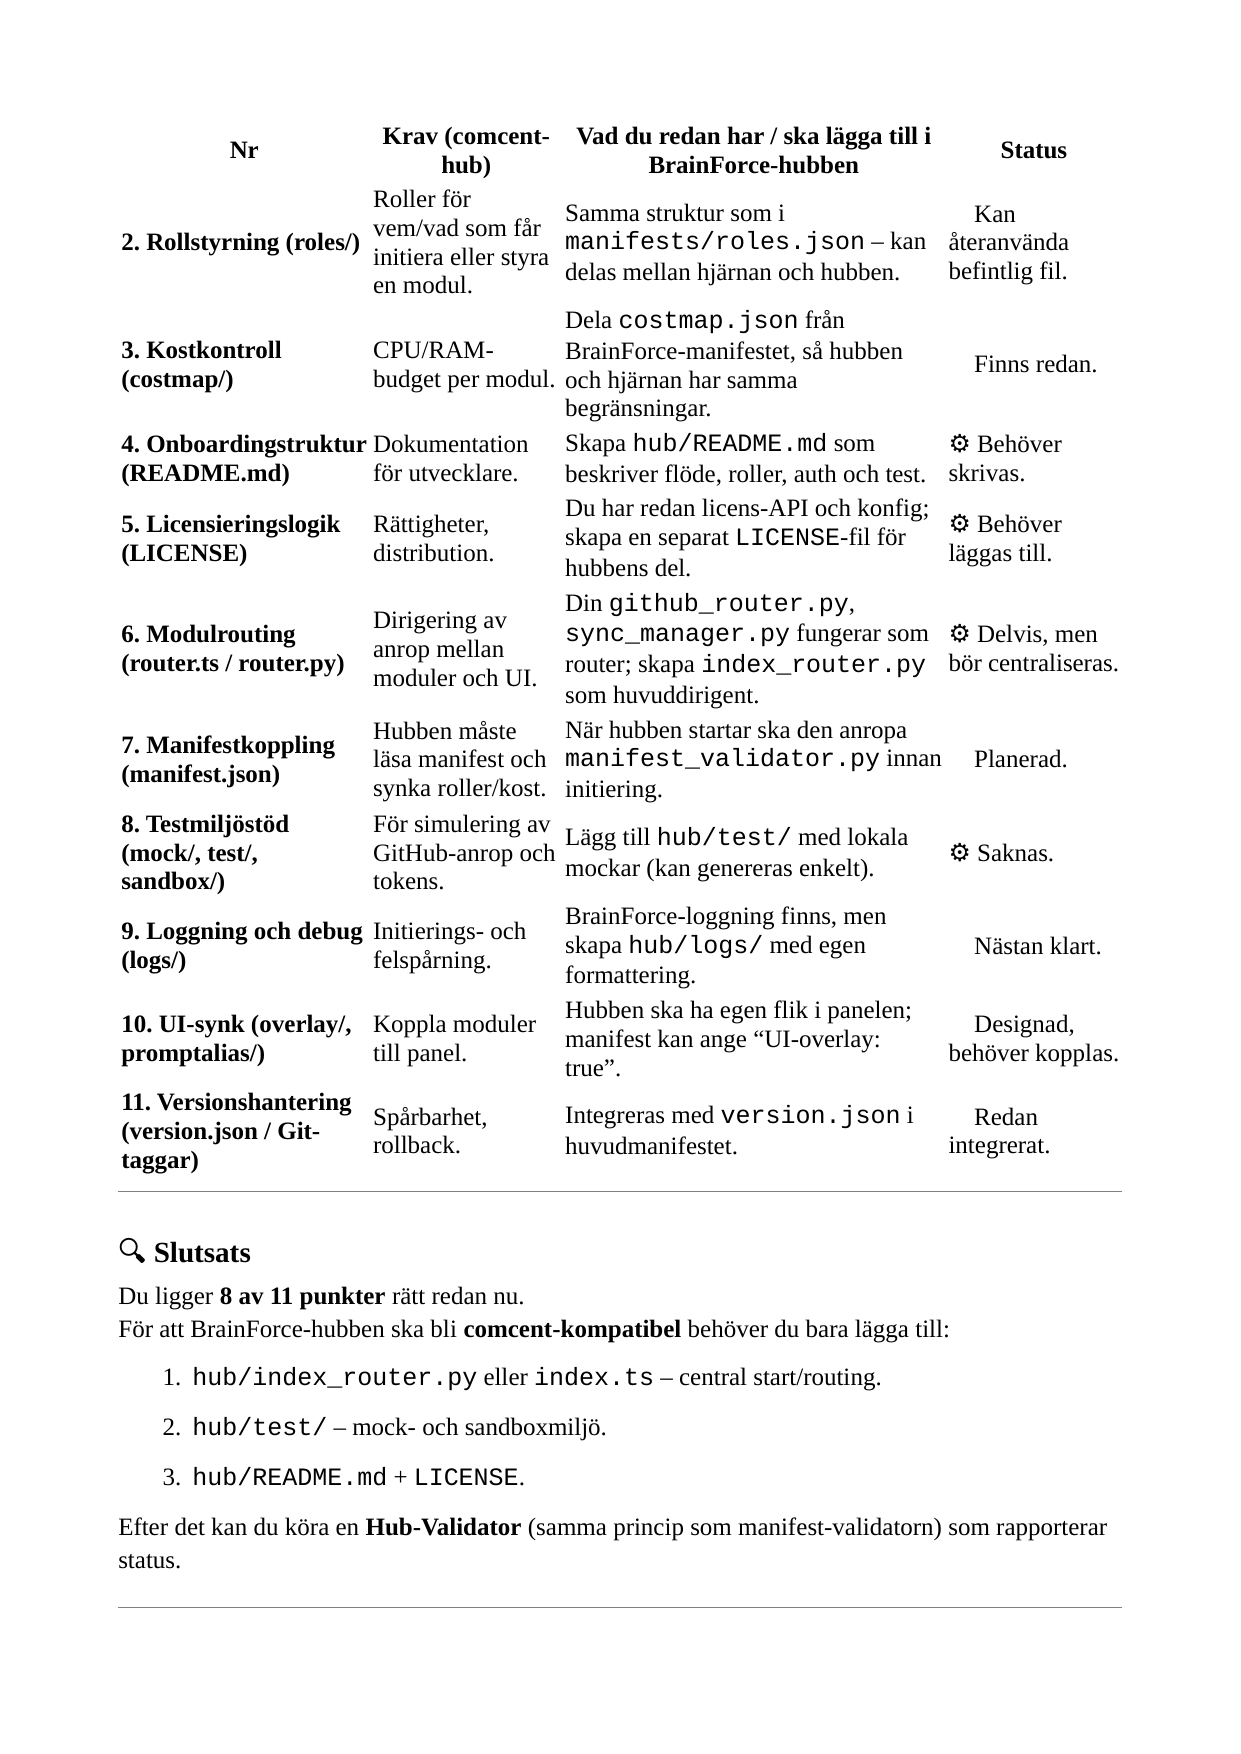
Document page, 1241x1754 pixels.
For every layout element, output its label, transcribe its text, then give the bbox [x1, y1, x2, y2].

table_header Vad du redan har / ska lägga till i BrainForce-hubben [562, 118, 945, 181]
table_cell Skapa hub/README.md som beskriver flöde, roller, auth och test. [562, 425, 945, 491]
table_cell När hubben startar ska den anropa manifest_validator.py innan initiering. [562, 712, 945, 806]
table_cell 8. Testmiljöstöd (mock/, test/, sandbox/) [118, 806, 370, 898]
table_cell Din github_router.py, sync_manager.py fungerar som router; skapa index_router.py som huvuddirigent. [562, 585, 945, 712]
table_cell ✅ Designad, behöver kopplas. [945, 992, 1122, 1084]
table_header Nr [118, 118, 370, 181]
list hub/README.md + LICENSE. [162, 1462, 1122, 1493]
table_cell 5. Licensieringslogik (LICENSE) [118, 491, 370, 585]
table_cell Dela costmap.json från BrainForce-manifestet, så hubben och hjärnan har samma begränsningar. [562, 302, 945, 425]
table_cell Koppla moduler till panel. [370, 992, 562, 1084]
table_cell Spårbarhet, rollback. [370, 1084, 562, 1176]
table_cell Initierings- och felspårning. [370, 898, 562, 992]
table_cell Rättigheter, distribution. [370, 491, 562, 585]
table_cell ✅ Nästan klart. [945, 898, 1122, 992]
text Efter det kan du köra en Hub-Validator (samma princip som manifest-validatorn) som rapporterar status. [118, 1512, 1122, 1574]
table_cell 7. Manifestkoppling (manifest.json) [118, 712, 370, 806]
list hub/test/ – mock- och sandboxmiljö. [162, 1412, 1122, 1443]
table_cell ⚙️ Saknas. [945, 806, 1122, 898]
table_cell Dokumentation för utvecklare. [370, 425, 562, 491]
table_cell Dirigering av anrop mellan moduler och UI. [370, 585, 562, 712]
table_cell CPU/RAM-budget per modul. [370, 302, 562, 425]
table_cell Du har redan licens-API och konfig; skapa en separat LICENSE-fil för hubbens del. [562, 491, 945, 585]
table_cell ✅ Redan integrerat. [945, 1084, 1122, 1176]
table_cell 4. Onboardingstruktur (README.md) [118, 425, 370, 491]
table_cell Roller för vem/vad som får initiera eller styra en modul. [370, 181, 562, 302]
table_cell Hubben ska ha egen flik i panelen; manifest kan ange “UI-overlay: true”. [562, 992, 945, 1084]
table_header Krav (comcent-hub) [370, 118, 562, 181]
table_cell Samma struktur som i manifests/roles.json – kan delas mellan hjärnan och hubben. [562, 181, 945, 302]
table_cell ✅ Kan återanvända befintlig fil. [945, 181, 1122, 302]
table_cell 9. Loggning och debug (logs/) [118, 898, 370, 992]
list hub/index_router.py eller index.ts – central start/routing. [162, 1362, 1122, 1393]
subtitle 🔍 Slutsats [118, 1235, 1122, 1269]
table_cell 6. Modulrouting (router.ts / router.py) [118, 585, 370, 712]
table_cell BrainForce-loggning finns, men skapa hub/logs/ med egen formattering. [562, 898, 945, 992]
table_cell Integreras med version.json i huvudmanifestet. [562, 1084, 945, 1176]
table_cell 3. Kostkontroll (costmap/) [118, 302, 370, 425]
table_header Status [945, 118, 1122, 181]
table_cell ✅ Finns redan. [945, 302, 1122, 425]
table_cell ⚙️ Behöver skrivas. [945, 425, 1122, 491]
table_cell ✅ Planerad. [945, 712, 1122, 806]
table_cell Lägg till hub/test/ med lokala mockar (kan genereras enkelt). [562, 806, 945, 898]
table_cell För simulering av GitHub-anrop och tokens. [370, 806, 562, 898]
table_cell ⚙️ Delvis, men bör centraliseras. [945, 585, 1122, 712]
table_cell 2. Rollstyrning (roles/) [118, 181, 370, 302]
text Du ligger 8 av 11 punkter rätt redan nu. För att BrainForce-hubben ska bli comcent-kompatibel behöver du bara lägga till: [118, 1281, 1122, 1343]
table_cell ⚙️ Behöver läggas till. [945, 491, 1122, 585]
table_cell Hubben måste läsa manifest och synka roller/kost. [370, 712, 562, 806]
table_cell 10. UI-synk (overlay/, promptalias/) [118, 992, 370, 1084]
table_cell 11. Versionshantering (version.json / Git-taggar) [118, 1084, 370, 1176]
